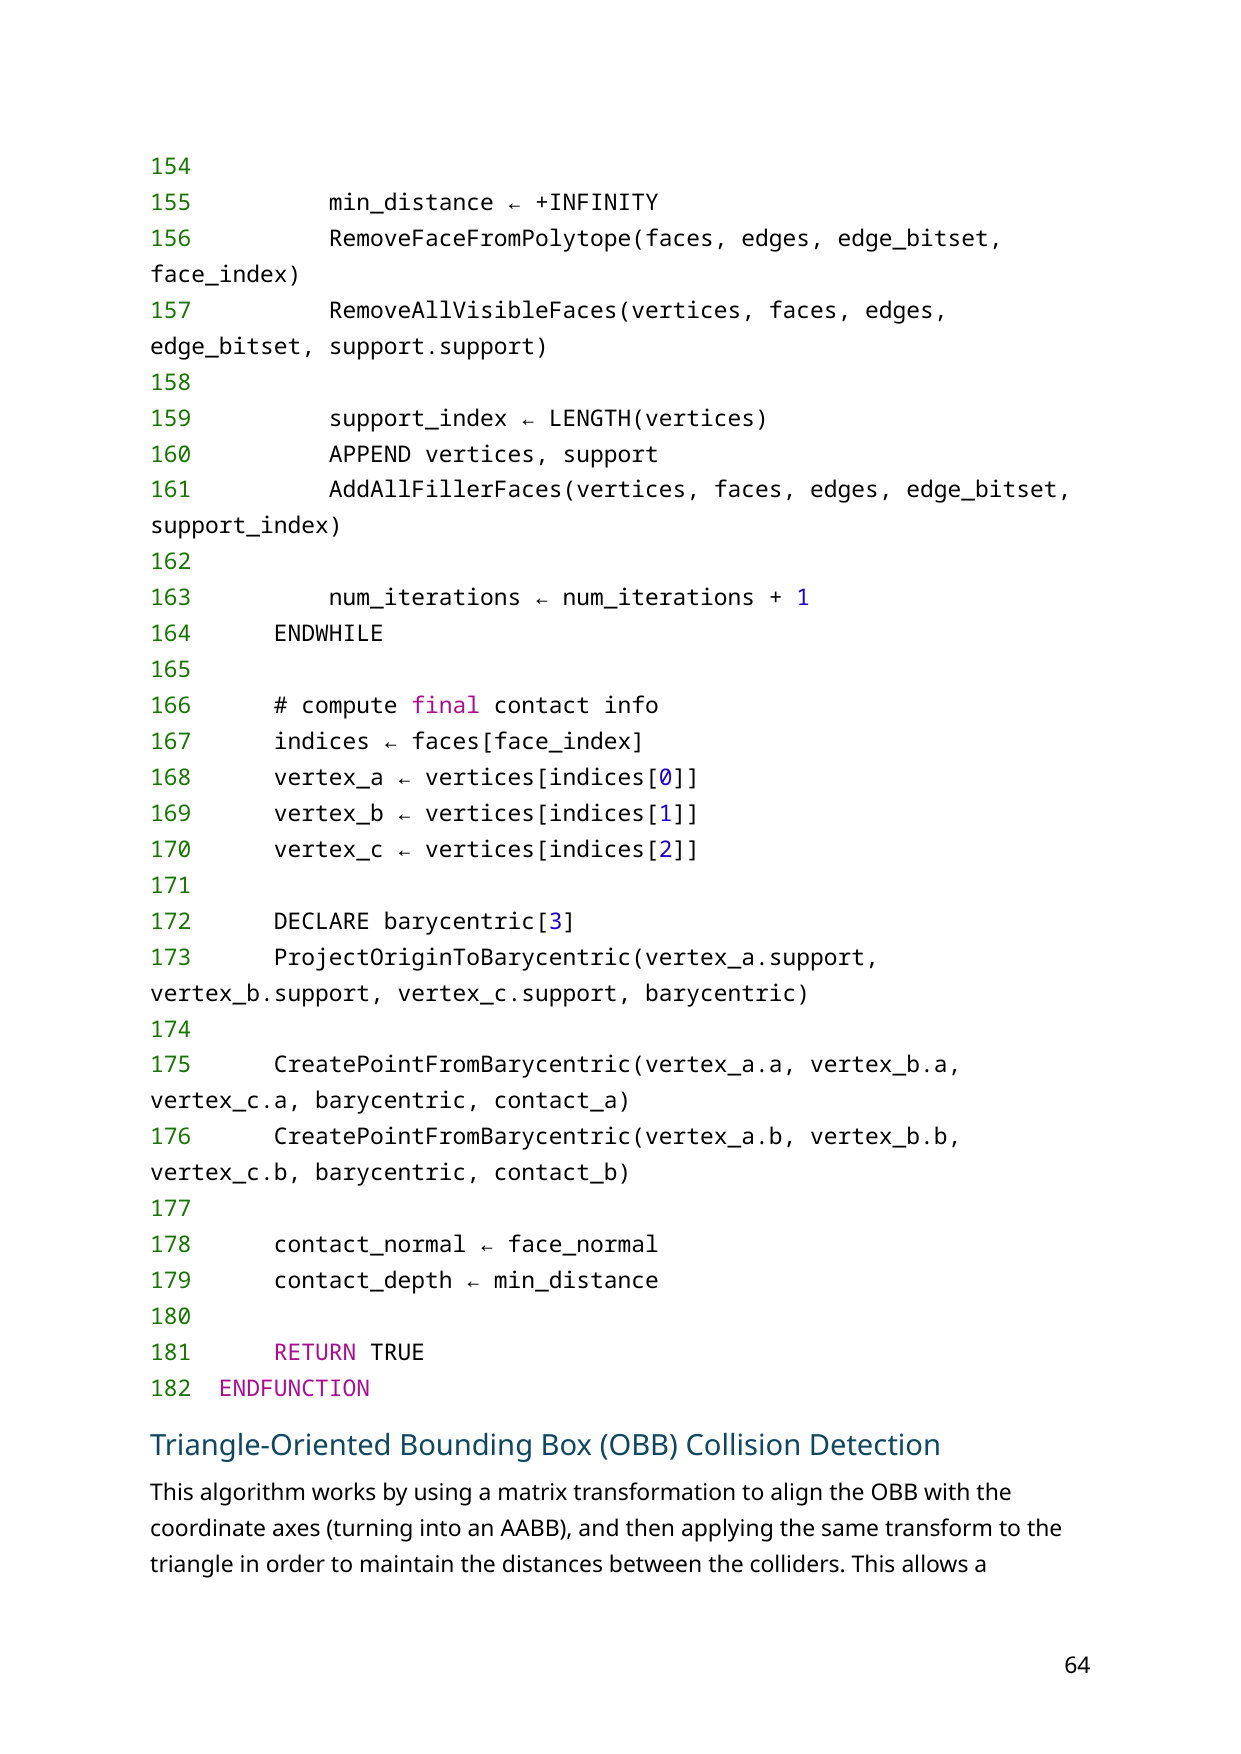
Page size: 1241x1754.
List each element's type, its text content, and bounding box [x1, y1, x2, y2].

text 158 [150, 366, 1090, 397]
text 180 [150, 1300, 1090, 1331]
text 179 contact_depth ← min_distance [150, 1264, 1090, 1295]
text 173 ProjectOriginToBarycentric(vertex_a.support, vertex_b.support, vertex_c.support, barycentric) [150, 941, 1090, 1008]
text 167 indices ← faces[face_index] [150, 725, 1090, 756]
text 164 ENDWHILE [150, 617, 1090, 648]
text 174 [150, 1012, 1090, 1044]
text 157 RemoveAllVisibleFaces(vertices, faces, edges, edge_bitset, support.support) [150, 294, 1090, 361]
text 161 AddAllFillerFaces(vertices, faces, edges, edge_bitset, support_index) [150, 473, 1090, 541]
text 182 ENDFUNCTION [150, 1372, 1090, 1403]
text 156 RemoveFaceFromPolytope(faces, edges, edge_bitset, face_index) [150, 222, 1090, 289]
text 160 APPEND vertices, support [150, 437, 1090, 469]
text 163 num_iterations ← num_iterations + 1 [150, 581, 1090, 612]
text 178 contact_normal ← face_normal [150, 1228, 1090, 1259]
text 154 [150, 150, 1090, 181]
text 159 support_index ← LENGTH(vertices) [150, 402, 1090, 433]
text 168 vertex_a ← vertices[indices[0]] [150, 761, 1090, 792]
text 172 DECLARE barycentric[3] [150, 905, 1090, 936]
text 162 [150, 545, 1090, 577]
text 165 [150, 653, 1090, 684]
text 171 [150, 869, 1090, 900]
text This algorithm works by using a matrix transformation to align the OBB with the coordinate axes (turning into an AABB), and then applying the same transform to the triangle in order to maintain the distances between the colliders. This allows a [150, 1476, 1090, 1579]
subtitle Triangle-Oriented Bounding Box (OBB) Collision Detection [150, 1424, 1090, 1464]
text 155 min_distance ← +INFINITY [150, 186, 1090, 217]
text 169 vertex_b ← vertices[indices[1]] [150, 797, 1090, 828]
text 175 CreatePointFromBarycentric(vertex_a.a, vertex_b.a, vertex_c.a, barycentric, contact_a) [150, 1048, 1090, 1116]
text 181 RETURN TRUE [150, 1336, 1090, 1367]
text 176 CreatePointFromBarycentric(vertex_a.b, vertex_b.b, vertex_c.b, barycentric, contact_b) [150, 1120, 1090, 1187]
text 166 # compute final contact info [150, 689, 1090, 720]
text 170 vertex_c ← vertices[indices[2]] [150, 833, 1090, 864]
text 177 [150, 1192, 1090, 1223]
